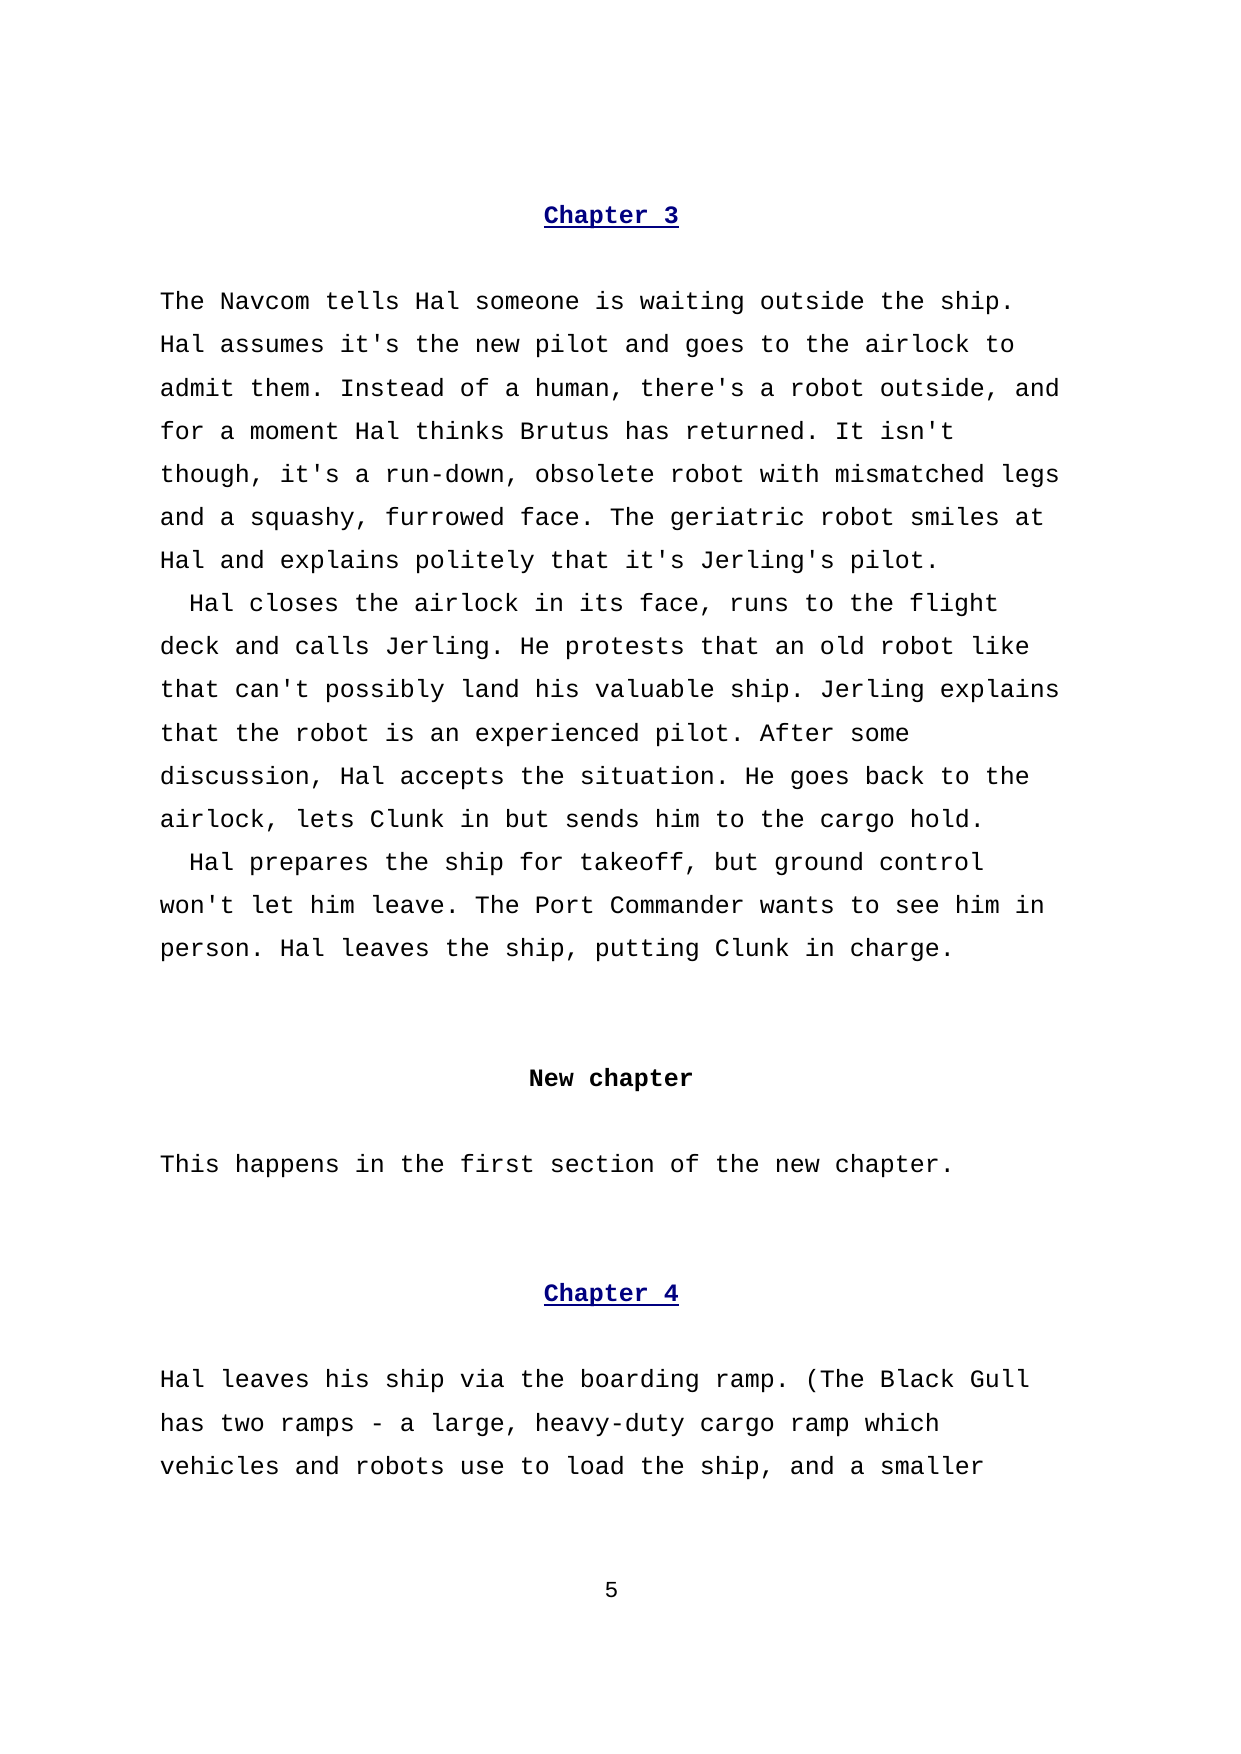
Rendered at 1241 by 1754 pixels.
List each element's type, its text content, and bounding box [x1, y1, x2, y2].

text The Navcom tells Hal someone is waiting outside the ship. Hal assumes it's the new pilot and goes to the airlock to admit them. Instead of a human, there's a robot outside, and for a moment Hal thinks Brutus has returned. It isn't though, it's a run-down, obsolete robot with mismatched legs and a squashy, furrowed face. The geriatric robot smiles at Hal and explains politely that it's Jerling's pilot. [159, 275, 1063, 577]
text This happens in the first section of the new chapter. [159, 1138, 1063, 1181]
subtitle Chapter 4 [159, 1267, 1063, 1310]
subtitle New chapter [159, 1051, 1063, 1094]
text Hal prepares the ship for takeoff, but ground control won't let him leave. The Port Commander wants to see him in person. Hal leaves the ship, putting Clunk in charge. [159, 836, 1063, 965]
text Hal closes the airlock in its face, runs to the flight deck and calls Jerling. He protests that an old robot like that can't possibly land his valuable ship. Jerling explains that the robot is an experienced pilot. After some discussion, Hal accepts the situation. He goes back to the airlock, lets Clunk in but sends him to the cargo hold. [159, 577, 1063, 836]
text Hal leaves his ship via the boarding ramp. (The Black Gull has two ramps - a large, heavy-duty cargo ramp which vehicles and robots use to load the ship, and a smaller [159, 1353, 1063, 1483]
subtitle Chapter 3 [159, 189, 1063, 232]
